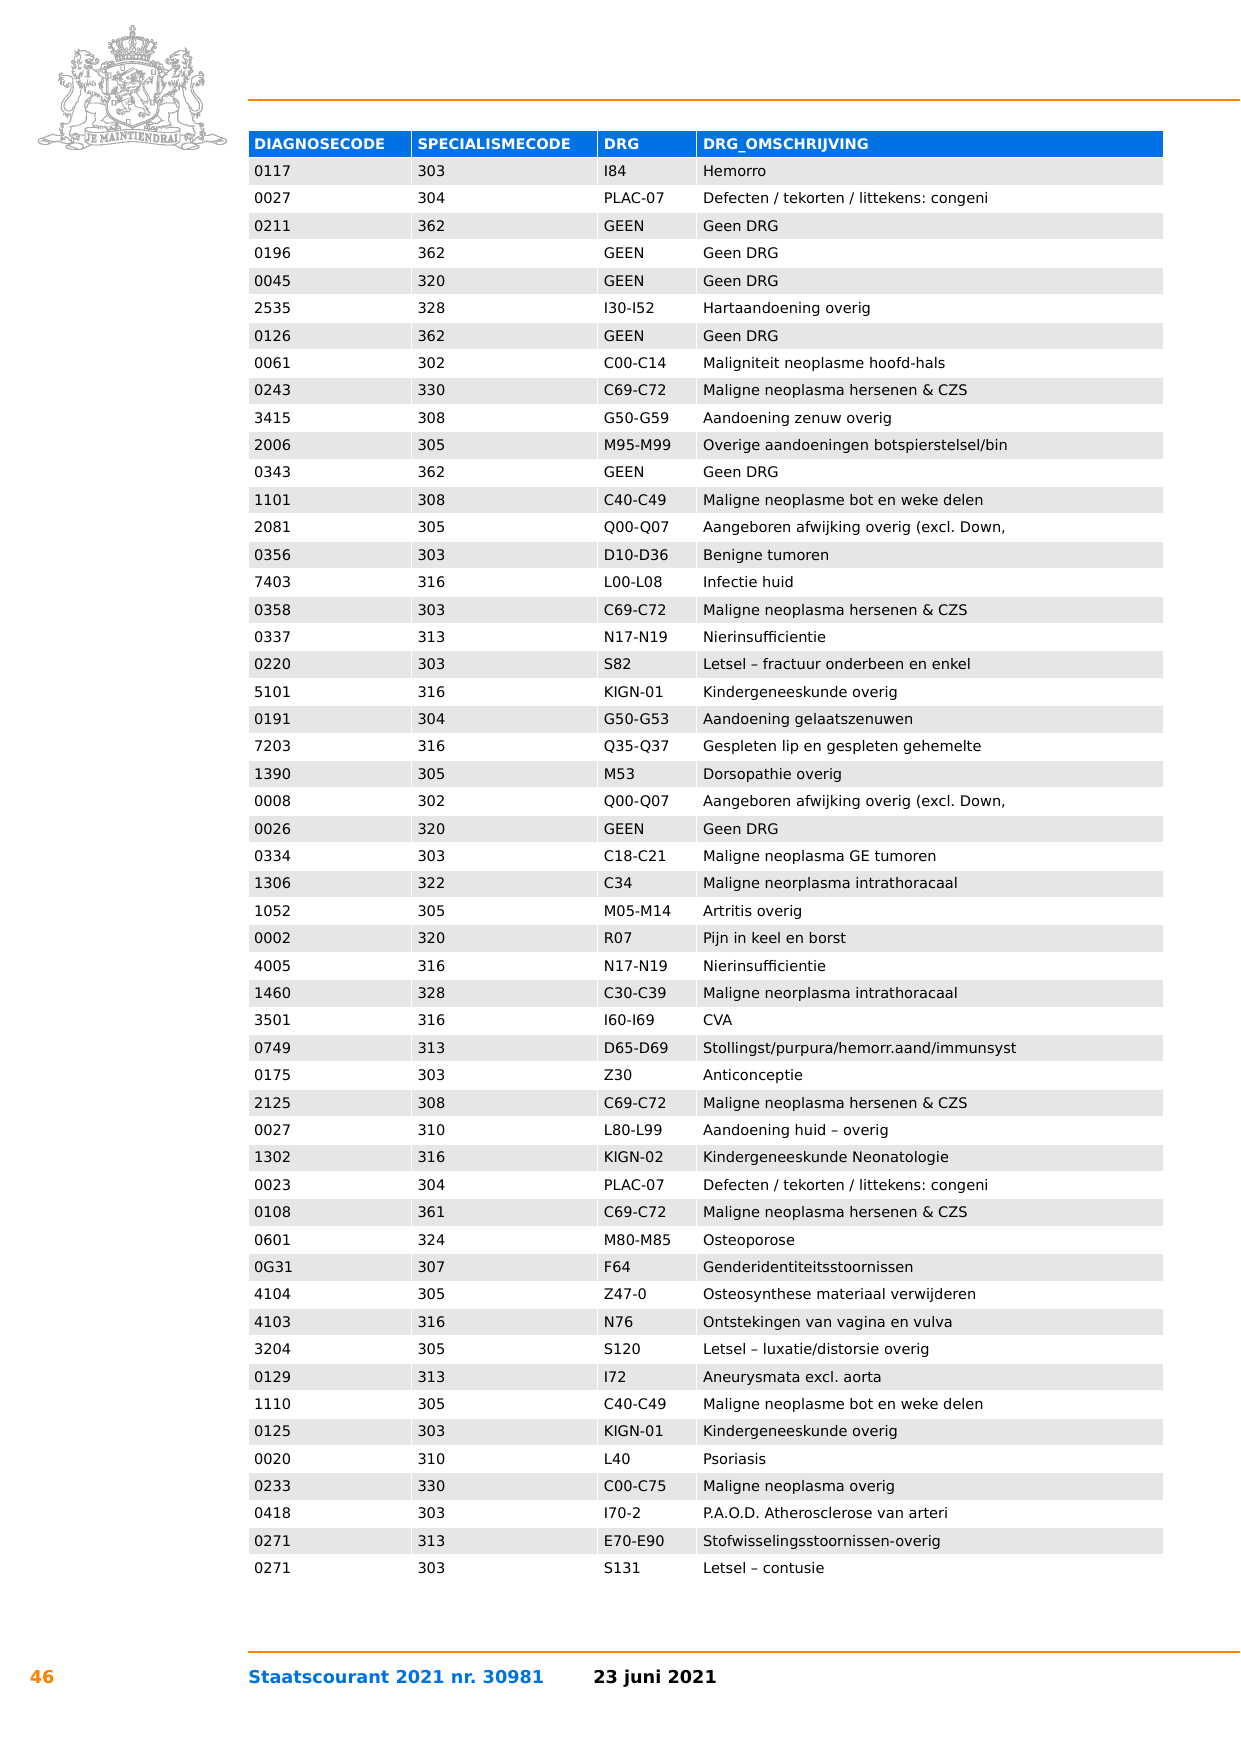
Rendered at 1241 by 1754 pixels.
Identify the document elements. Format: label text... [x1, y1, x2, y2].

table_cell Aneurysmata excl. aorta [697, 1364, 1163, 1390]
table_cell 303 [412, 1556, 597, 1582]
table_cell GEEN [598, 213, 696, 239]
table_cell 305 [412, 1282, 597, 1308]
table_cell 0196 [249, 241, 411, 267]
table_cell 313 [412, 1364, 597, 1390]
table_cell 308 [412, 405, 597, 431]
table_cell Geen DRG [697, 268, 1163, 294]
table_cell 313 [412, 624, 597, 650]
table_cell Pijn in keel en borst [697, 925, 1163, 952]
table_cell 328 [412, 980, 597, 1007]
table_cell C69-C72 [598, 1199, 696, 1226]
table_header DIAGNOSECODE [249, 131, 411, 157]
table_cell PLAC-07 [598, 186, 696, 212]
table_cell Letsel – luxatie/distorsie overig [697, 1336, 1163, 1363]
table_cell GEEN [598, 323, 696, 349]
table_cell 320 [412, 925, 597, 952]
table_cell 0023 [249, 1172, 411, 1198]
table_cell 305 [412, 761, 597, 787]
table_cell 3501 [249, 1008, 411, 1034]
table_cell 330 [412, 1473, 597, 1500]
table_cell GEEN [598, 268, 696, 294]
table_cell 303 [412, 651, 597, 678]
table_cell 3204 [249, 1336, 411, 1363]
table_cell Q00-Q07 [598, 789, 696, 815]
table_cell 1101 [249, 487, 411, 513]
table_cell Maligne neoplasma hersenen & CZS [697, 597, 1163, 623]
table_cell Stollingst/purpura/hemorr.aand/immunsyst [697, 1035, 1163, 1061]
table_cell 0211 [249, 213, 411, 239]
table_cell Osteosynthese materiaal verwijderen [697, 1282, 1163, 1308]
table_cell Kindergeneeskunde Neonatologie [697, 1145, 1163, 1171]
table_cell Aandoening huid – overig [697, 1117, 1163, 1143]
table_cell 316 [412, 1008, 597, 1034]
table_cell P.A.O.D. Atherosclerose van arteri [697, 1501, 1163, 1527]
table_cell 0418 [249, 1501, 411, 1527]
table_cell Geen DRG [697, 816, 1163, 842]
table_cell 308 [412, 1090, 597, 1116]
table_cell 305 [412, 432, 597, 459]
table_cell C00-C14 [598, 350, 696, 376]
table_cell C69-C72 [598, 378, 696, 404]
table_cell 4103 [249, 1309, 411, 1335]
table_header DRG_OMSCHRIJVING [697, 131, 1163, 157]
table_cell 0020 [249, 1446, 411, 1472]
table_cell 303 [412, 843, 597, 869]
table_cell Benigne tumoren [697, 542, 1163, 568]
table_cell 2006 [249, 432, 411, 459]
table_cell 0334 [249, 843, 411, 869]
table_cell 316 [412, 679, 597, 705]
table_cell 0027 [249, 1117, 411, 1143]
table_cell 4005 [249, 953, 411, 979]
table_cell C18-C21 [598, 843, 696, 869]
table_cell M05-M14 [598, 898, 696, 924]
table_cell Defecten / tekorten / littekens: congeni [697, 1172, 1163, 1198]
table_cell Aandoening zenuw overig [697, 405, 1163, 431]
table_cell Letsel – contusie [697, 1556, 1163, 1582]
table_cell 1302 [249, 1145, 411, 1171]
table_cell 4104 [249, 1282, 411, 1308]
table_cell Maligne neoplasma GE tumoren [697, 843, 1163, 869]
table_cell S82 [598, 651, 696, 678]
table_cell Psoriasis [697, 1446, 1163, 1472]
table_cell 1052 [249, 898, 411, 924]
table_cell 328 [412, 295, 597, 322]
table_cell Aangeboren afwijking overig (excl. Down, [697, 515, 1163, 541]
table_cell Anticonceptie [697, 1063, 1163, 1089]
table_cell 0356 [249, 542, 411, 568]
table_cell Infectie huid [697, 569, 1163, 596]
table_cell 3415 [249, 405, 411, 431]
table_cell 5101 [249, 679, 411, 705]
table_cell 303 [412, 158, 597, 185]
table_cell C34 [598, 871, 696, 897]
table_cell 0337 [249, 624, 411, 650]
table_cell M80-M85 [598, 1227, 696, 1253]
table_cell I72 [598, 1364, 696, 1390]
table_cell C00-C75 [598, 1473, 696, 1500]
table_cell 1390 [249, 761, 411, 787]
table_cell Maligniteit neoplasme hoofd-hals [697, 350, 1163, 376]
table_cell Q35-Q37 [598, 734, 696, 760]
table_cell 2535 [249, 295, 411, 322]
table_cell 0061 [249, 350, 411, 376]
table_cell G50-G53 [598, 706, 696, 733]
table_cell C30-C39 [598, 980, 696, 1007]
table_cell 1110 [249, 1391, 411, 1417]
table_cell 362 [412, 213, 597, 239]
table_cell Gespleten lip en gespleten gehemelte [697, 734, 1163, 760]
table_cell Hartaandoening overig [697, 295, 1163, 322]
table_cell 320 [412, 816, 597, 842]
table_cell N76 [598, 1309, 696, 1335]
table_cell Geen DRG [697, 213, 1163, 239]
table_cell C40-C49 [598, 487, 696, 513]
table_cell Genderidentiteitsstoornissen [697, 1254, 1163, 1281]
table_cell 304 [412, 706, 597, 733]
table_cell 330 [412, 378, 597, 404]
table_cell Nierinsufficientie [697, 624, 1163, 650]
table_cell 0233 [249, 1473, 411, 1500]
table_cell C69-C72 [598, 1090, 696, 1116]
table_cell 320 [412, 268, 597, 294]
table_cell Kindergeneeskunde overig [697, 679, 1163, 705]
table_cell 302 [412, 350, 597, 376]
table_cell 316 [412, 734, 597, 760]
table_cell 303 [412, 1419, 597, 1445]
table_cell PLAC-07 [598, 1172, 696, 1198]
table_cell 0002 [249, 925, 411, 952]
table_cell C69-C72 [598, 597, 696, 623]
table_cell Q00-Q07 [598, 515, 696, 541]
table_cell 324 [412, 1227, 597, 1253]
table_cell I30-I52 [598, 295, 696, 322]
table_cell Maligne neoplasma hersenen & CZS [697, 378, 1163, 404]
table_cell 361 [412, 1199, 597, 1226]
table_cell Letsel – fractuur onderbeen en enkel [697, 651, 1163, 678]
table_cell Ontstekingen van vagina en vulva [697, 1309, 1163, 1335]
table_cell 316 [412, 953, 597, 979]
table_cell 0129 [249, 1364, 411, 1390]
table_cell I84 [598, 158, 696, 185]
table_cell 0749 [249, 1035, 411, 1061]
table_cell 362 [412, 323, 597, 349]
table_cell 308 [412, 487, 597, 513]
table_cell 2081 [249, 515, 411, 541]
table_cell Maligne neoplasma overig [697, 1473, 1163, 1500]
table_cell 313 [412, 1528, 597, 1554]
table_cell Maligne neoplasme bot en weke delen [697, 487, 1163, 513]
table_cell 0117 [249, 158, 411, 185]
table_cell 322 [412, 871, 597, 897]
table_cell 310 [412, 1117, 597, 1143]
table_cell 303 [412, 542, 597, 568]
table_cell 7403 [249, 569, 411, 596]
table_cell I60-I69 [598, 1008, 696, 1034]
table_cell S131 [598, 1556, 696, 1582]
table_cell Overige aandoeningen botspierstelsel/bin [697, 432, 1163, 459]
table_cell 0126 [249, 323, 411, 349]
table_cell 305 [412, 898, 597, 924]
table_cell Osteoporose [697, 1227, 1163, 1253]
table_cell M95-M99 [598, 432, 696, 459]
table_cell 0108 [249, 1199, 411, 1226]
table_cell 7203 [249, 734, 411, 760]
table_cell Z30 [598, 1063, 696, 1089]
table_cell GEEN [598, 816, 696, 842]
table_cell 304 [412, 186, 597, 212]
table_cell N17-N19 [598, 624, 696, 650]
table_cell Maligne neoplasma hersenen & CZS [697, 1199, 1163, 1226]
table_cell 316 [412, 569, 597, 596]
table_cell 305 [412, 1336, 597, 1363]
table_cell D65-D69 [598, 1035, 696, 1061]
table_cell Maligne neorplasma intrathoracaal [697, 980, 1163, 1007]
table_cell Nierinsufficientie [697, 953, 1163, 979]
table_cell L40 [598, 1446, 696, 1472]
table_cell 0045 [249, 268, 411, 294]
table_cell R07 [598, 925, 696, 952]
table_cell 362 [412, 460, 597, 486]
table_cell 0358 [249, 597, 411, 623]
table_cell 0271 [249, 1528, 411, 1554]
table_cell KIGN-01 [598, 1419, 696, 1445]
table_cell N17-N19 [598, 953, 696, 979]
table_cell 304 [412, 1172, 597, 1198]
table_cell G50-G59 [598, 405, 696, 431]
table_cell 303 [412, 1063, 597, 1089]
table_cell Artritis overig [697, 898, 1163, 924]
table_cell Kindergeneeskunde overig [697, 1419, 1163, 1445]
table_cell Dorsopathie overig [697, 761, 1163, 787]
table_cell Stofwisselingsstoornissen-overig [697, 1528, 1163, 1554]
table_cell GEEN [598, 460, 696, 486]
table_cell 316 [412, 1145, 597, 1171]
table_cell Maligne neorplasma intrathoracaal [697, 871, 1163, 897]
table_cell GEEN [598, 241, 696, 267]
table_cell 0125 [249, 1419, 411, 1445]
table_cell 0G31 [249, 1254, 411, 1281]
table_cell D10-D36 [598, 542, 696, 568]
table_cell 0008 [249, 789, 411, 815]
table_cell 1460 [249, 980, 411, 1007]
table_cell KIGN-02 [598, 1145, 696, 1171]
table_cell L80-L99 [598, 1117, 696, 1143]
table_cell 362 [412, 241, 597, 267]
table_cell Z47-0 [598, 1282, 696, 1308]
table_cell Hemorro [697, 158, 1163, 185]
table_cell 0271 [249, 1556, 411, 1582]
table_header SPECIALISMECODE [412, 131, 597, 157]
table_cell 305 [412, 515, 597, 541]
picture [38, 25, 227, 150]
table_cell Geen DRG [697, 460, 1163, 486]
table_cell L00-L08 [598, 569, 696, 596]
table_cell 0191 [249, 706, 411, 733]
table_cell Aandoening gelaatszenuwen [697, 706, 1163, 733]
table_cell C40-C49 [598, 1391, 696, 1417]
table_cell 2125 [249, 1090, 411, 1116]
table_cell 0220 [249, 651, 411, 678]
table_cell KIGN-01 [598, 679, 696, 705]
table_cell S120 [598, 1336, 696, 1363]
table_cell 1306 [249, 871, 411, 897]
table_cell 0175 [249, 1063, 411, 1089]
table_cell Geen DRG [697, 241, 1163, 267]
table_cell 0027 [249, 186, 411, 212]
table_cell 310 [412, 1446, 597, 1472]
table_cell Aangeboren afwijking overig (excl. Down, [697, 789, 1163, 815]
table_cell I70-2 [598, 1501, 696, 1527]
table_cell 0343 [249, 460, 411, 486]
table_cell 0026 [249, 816, 411, 842]
table_cell F64 [598, 1254, 696, 1281]
table_cell 316 [412, 1309, 597, 1335]
table_cell 0601 [249, 1227, 411, 1253]
table_cell 303 [412, 1501, 597, 1527]
table_cell Maligne neoplasma hersenen & CZS [697, 1090, 1163, 1116]
table_cell 0243 [249, 378, 411, 404]
table_cell 313 [412, 1035, 597, 1061]
table_cell 302 [412, 789, 597, 815]
table_cell E70-E90 [598, 1528, 696, 1554]
table_cell 303 [412, 597, 597, 623]
table_cell M53 [598, 761, 696, 787]
table_cell 307 [412, 1254, 597, 1281]
table_cell 305 [412, 1391, 597, 1417]
table_cell Geen DRG [697, 323, 1163, 349]
table_cell CVA [697, 1008, 1163, 1034]
table_cell Defecten / tekorten / littekens: congeni [697, 186, 1163, 212]
table_header DRG [598, 131, 696, 157]
table_cell Maligne neoplasme bot en weke delen [697, 1391, 1163, 1417]
